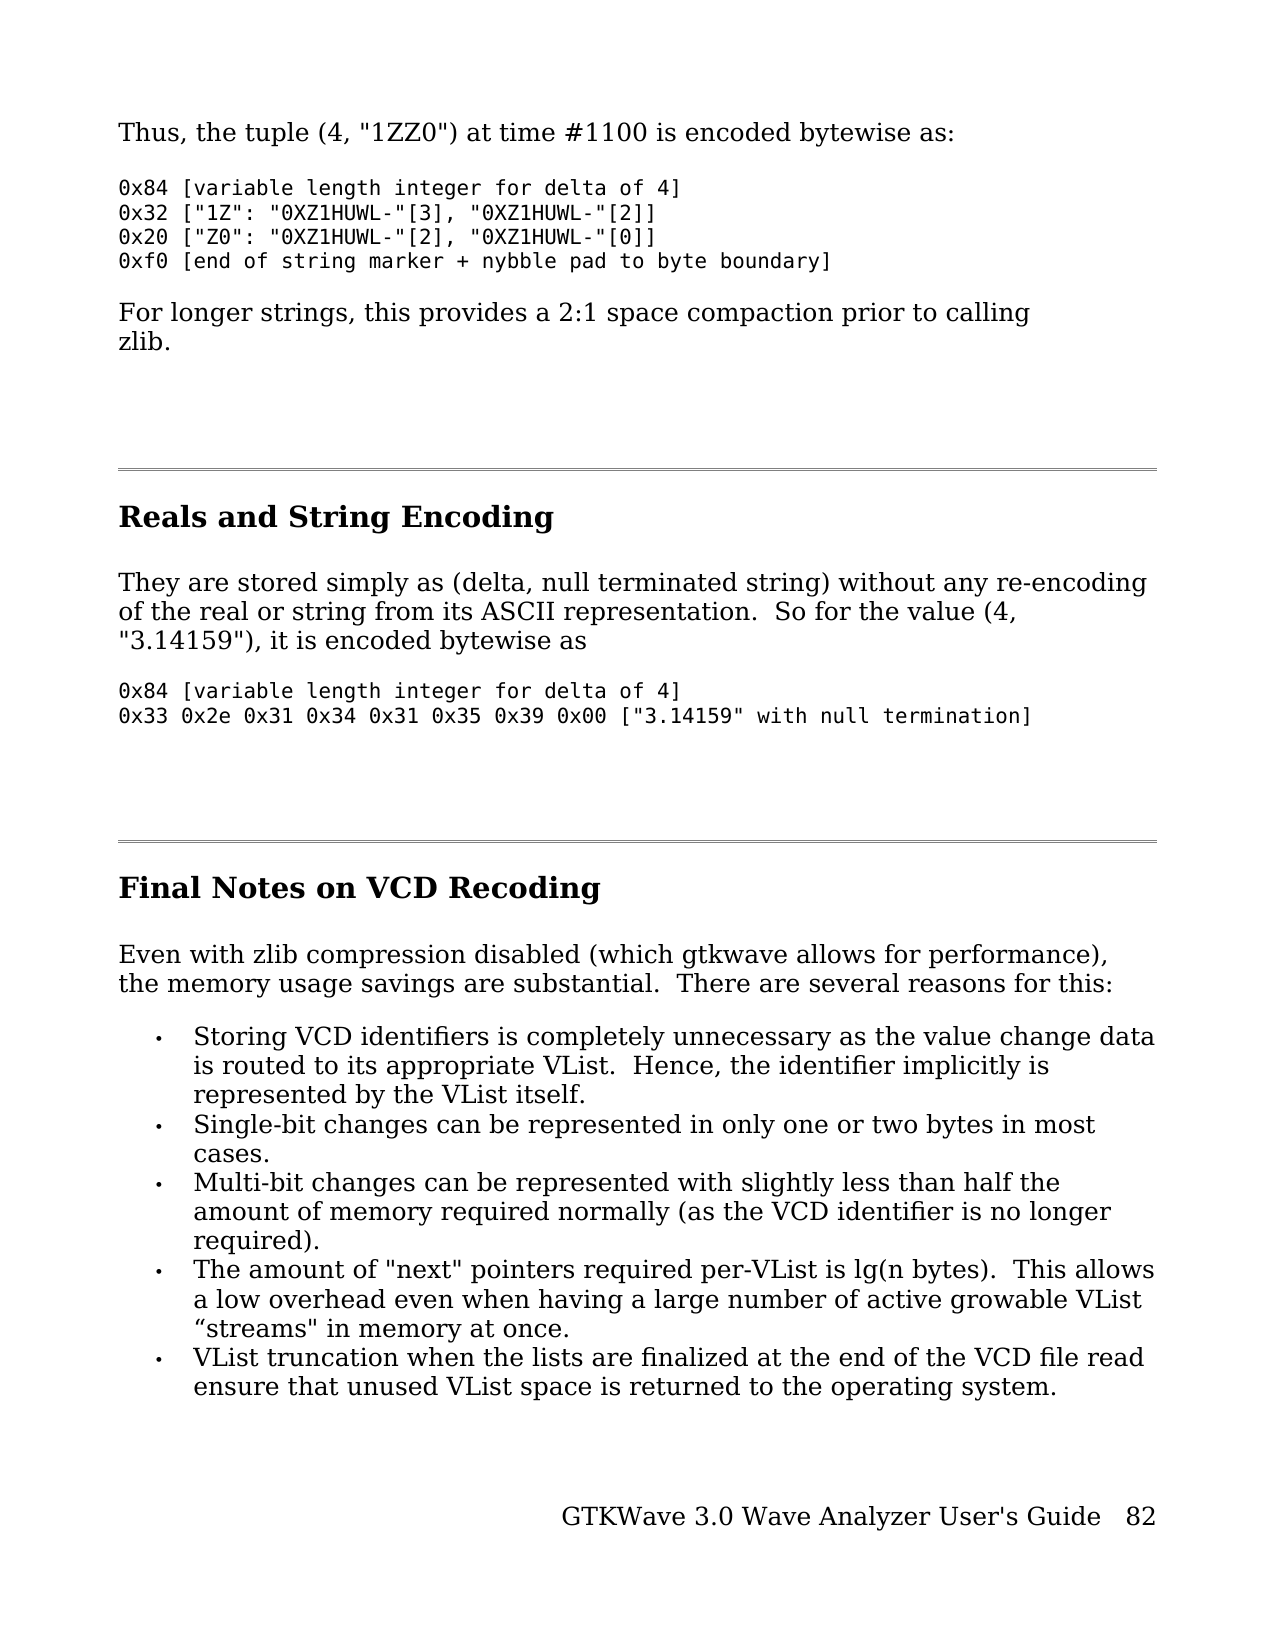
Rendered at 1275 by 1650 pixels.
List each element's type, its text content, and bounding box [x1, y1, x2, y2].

text 0x20 ["Z0": "0XZ1HUWL-"[2], "0XZ1HUWL-"[0]] [118, 225, 1157, 249]
text Final Notes on VCD Recoding [118, 872, 1157, 906]
text 0xf0 [end of string marker + nybble pad to byte boundary] [118, 249, 1157, 273]
list Storing VCD identifiers is completely unnecessary as the value change data is routed to its appropriate VList. Hence, the identifier implicitly is represented by the VList itself. [156, 1022, 1157, 1110]
text For longer strings, this provides a 2:1 space compaction prior to calling [118, 298, 1157, 327]
text 0x84 [variable length integer for delta of 4] [118, 679, 1157, 704]
text Reals and String Encoding [118, 499, 1157, 534]
list Multi-bit changes can be represented with slightly less than half the amount of memory required normally (as the VCD identifier is no longer required). [156, 1168, 1157, 1256]
text zlib. [118, 327, 1157, 356]
text 0x32 ["1Z": "0XZ1HUWL-"[3], "0XZ1HUWL-"[2]] [118, 201, 1157, 225]
text They are stored simply as (delta, null terminated string) without any re-encoding of the real or string from its ASCII representation. So for the value (4, "3.14159"), it is encoded bytewise as [118, 568, 1157, 655]
text Even with zlib compression disabled (which gtkwave allows for performance), the memory usage savings are substantial. There are several reasons for this: [118, 940, 1157, 998]
list Single-bit changes can be represented in only one or two bytes in most cases. [156, 1110, 1157, 1168]
list VList truncation when the lists are finalized at the end of the VCD file read ensure that unused VList space is returned to the operating system. [156, 1343, 1157, 1402]
text Thus, the tuple (4, "1ZZ0") at time #1100 is encoded bytewise as: [118, 118, 1157, 147]
text 0x84 [variable length integer for delta of 4] [118, 176, 1157, 201]
list The amount of "next" pointers required per-VList is lg(n bytes). This allows a low overhead even when having a large number of active growable VList “streams" in memory at once. [156, 1256, 1157, 1343]
text 0x33 0x2e 0x31 0x34 0x31 0x35 0x39 0x00 ["3.14159" with null termination] [118, 704, 1157, 728]
